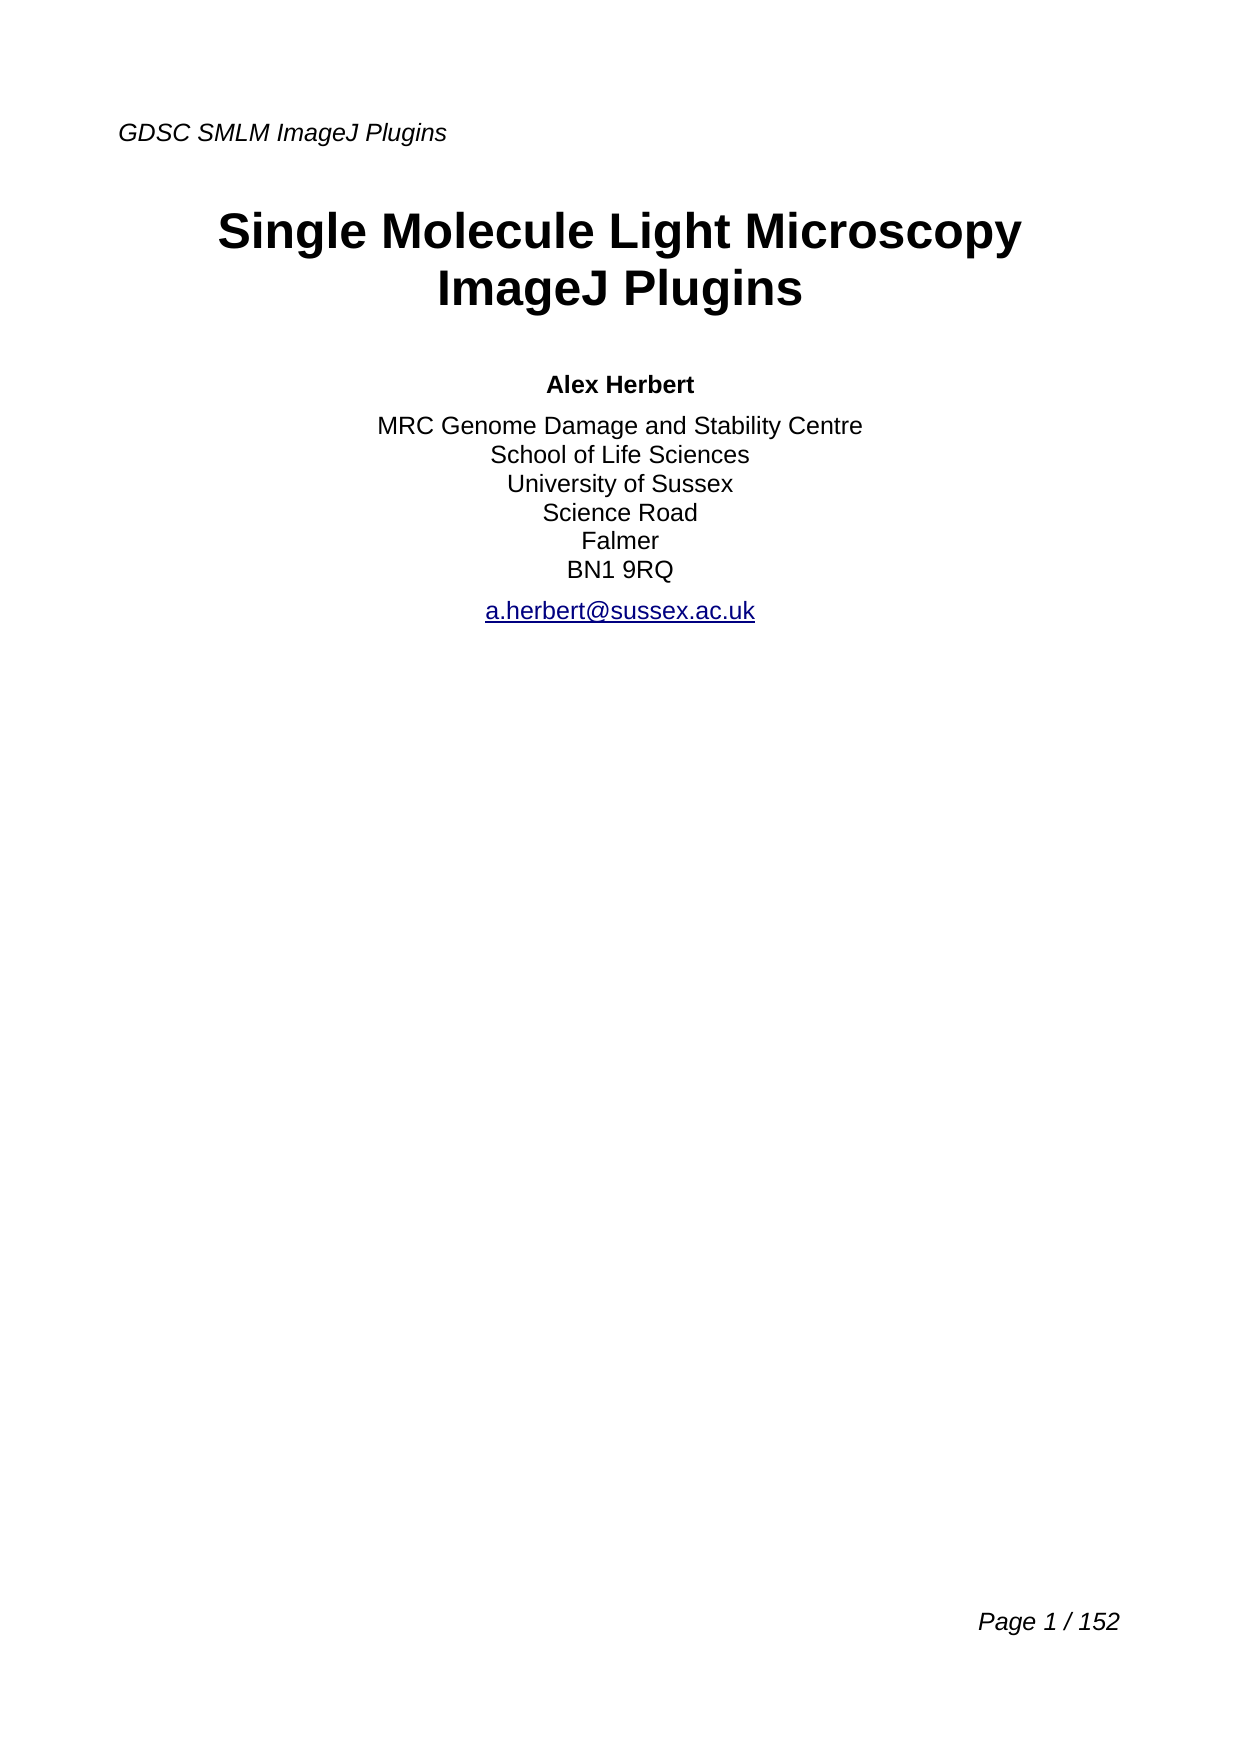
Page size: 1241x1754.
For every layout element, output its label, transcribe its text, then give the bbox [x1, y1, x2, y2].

text Falmer [118, 526, 1122, 555]
text Alex Herbert [118, 370, 1122, 399]
text a.herbert@sussex.ac.uk [118, 596, 1122, 625]
text Science Road [118, 498, 1122, 526]
text University of Sussex [118, 469, 1122, 498]
title Single Molecule Light Microscopy ImageJ Plugins [118, 201, 1122, 316]
text BN1 9RQ [118, 555, 1122, 584]
text School of Life Sciences [118, 440, 1122, 469]
text MRC Genome Damage and Stability Centre [118, 411, 1122, 440]
